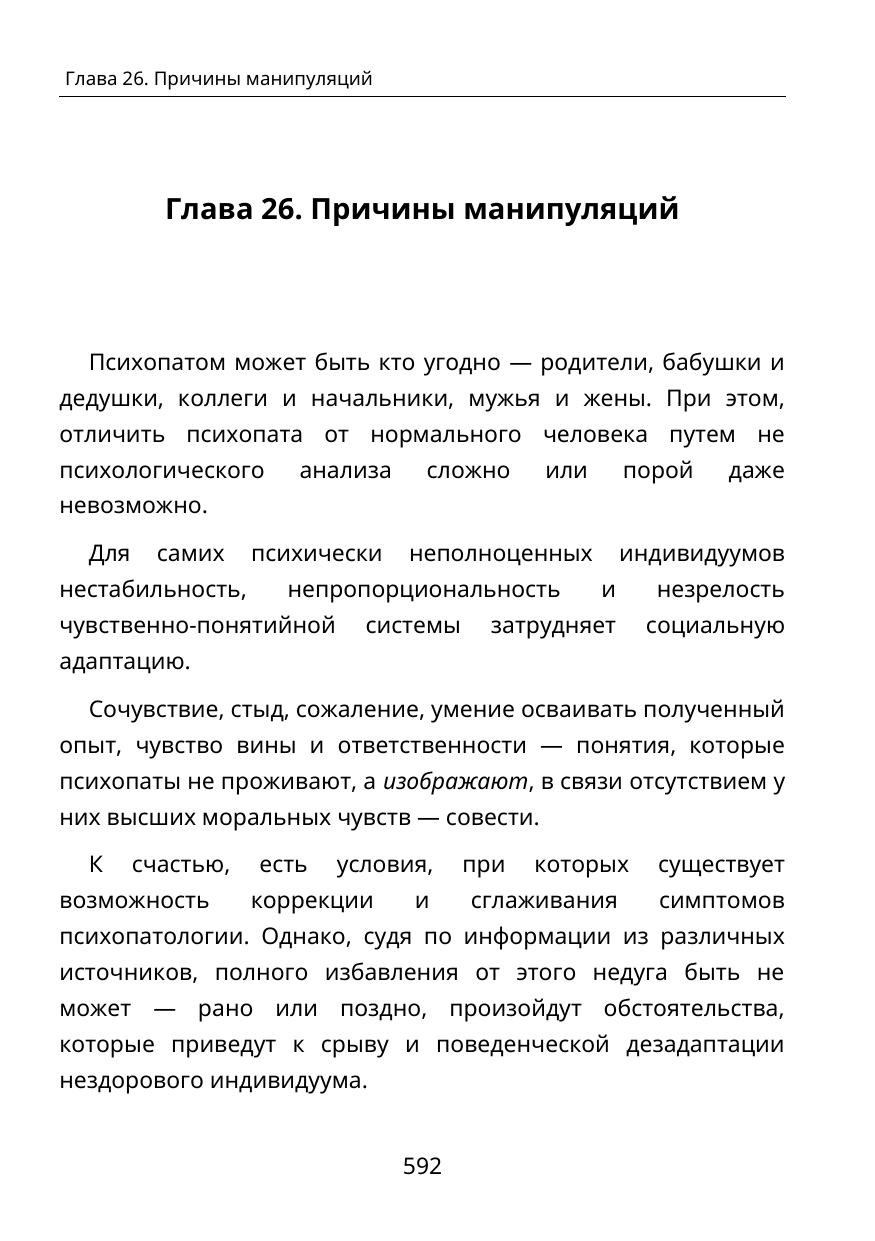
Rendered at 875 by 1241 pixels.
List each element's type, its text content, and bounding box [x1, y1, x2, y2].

text К счастью, есть условия, при которых существует возможность коррекции и сглаживания симптомов психопатологии. Однако, судя по информации из различных источников, полного избавления от этого недуга быть не может — рано или поздно, произойдут обстоятельства, которые приведут к срыву и поведенческой дезадаптации нездорового индивидуума. [59, 848, 786, 1095]
text Для самих психически неполноценных индивидуумов нестабильность, непропорциональность и незрелость чувственно-понятийной системы затрудняет социальную адаптацию. [59, 537, 786, 676]
text Сочувствие, стыд, сожаление, умение осваивать полученный опыт, чувство вины и ответственности — понятия, которые психопаты не проживают, а изображают, в связи отсутствием у них высших моральных чувств — совести. [59, 693, 786, 832]
subtitle Глава 26. Причины манипуляций [59, 185, 786, 228]
text Психопатом может быть кто угодно — родители, бабушки и дедушки, коллеги и начальники, мужья и жены. При этом, отличить психопата от нормального человека путем не психологического анализа сложно или порой даже невозможно. [59, 346, 786, 521]
